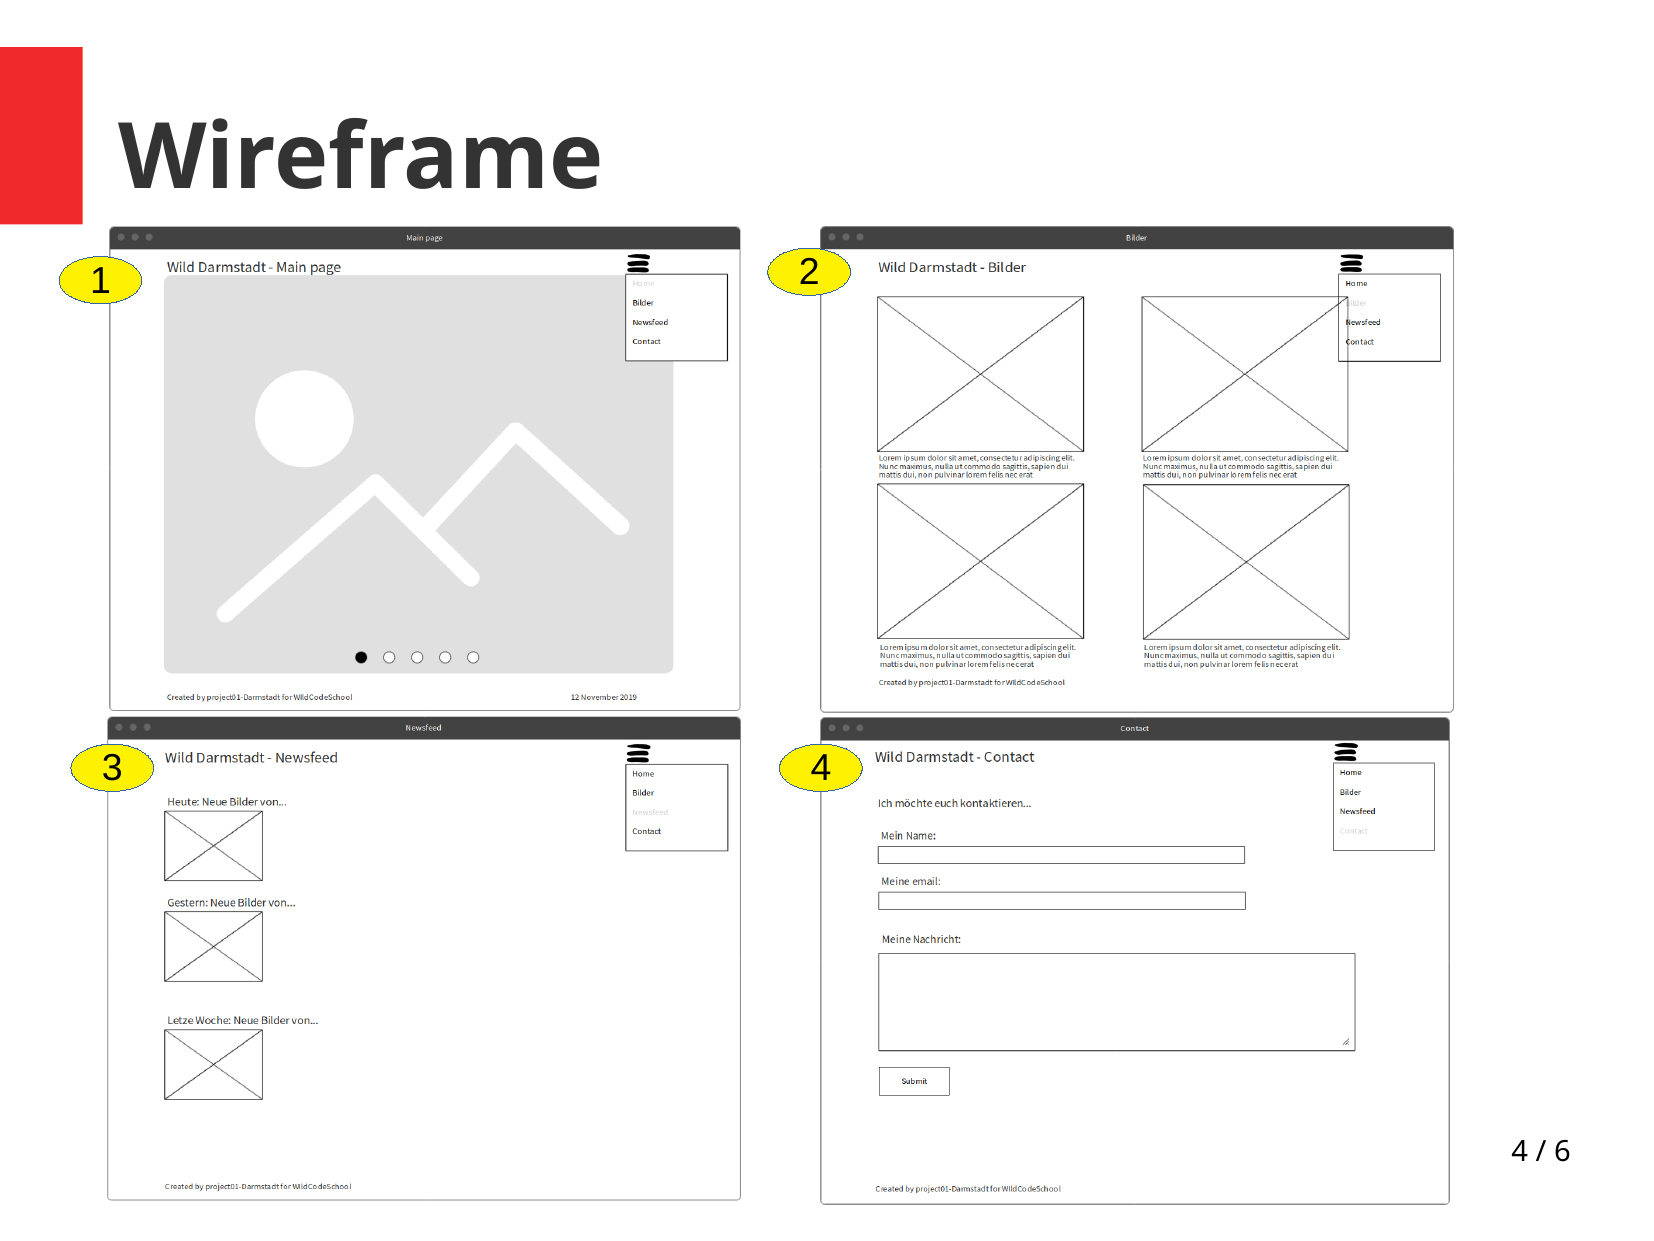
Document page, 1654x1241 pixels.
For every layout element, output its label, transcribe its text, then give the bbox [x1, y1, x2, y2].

picture [817, 224, 1456, 1209]
text_box 2 [767, 248, 851, 296]
title Wireframe [118, 49, 1571, 257]
text_box 1 [59, 256, 142, 304]
picture [106, 224, 745, 1205]
text_box 4 [779, 744, 863, 792]
text_box 3 [70, 744, 154, 792]
